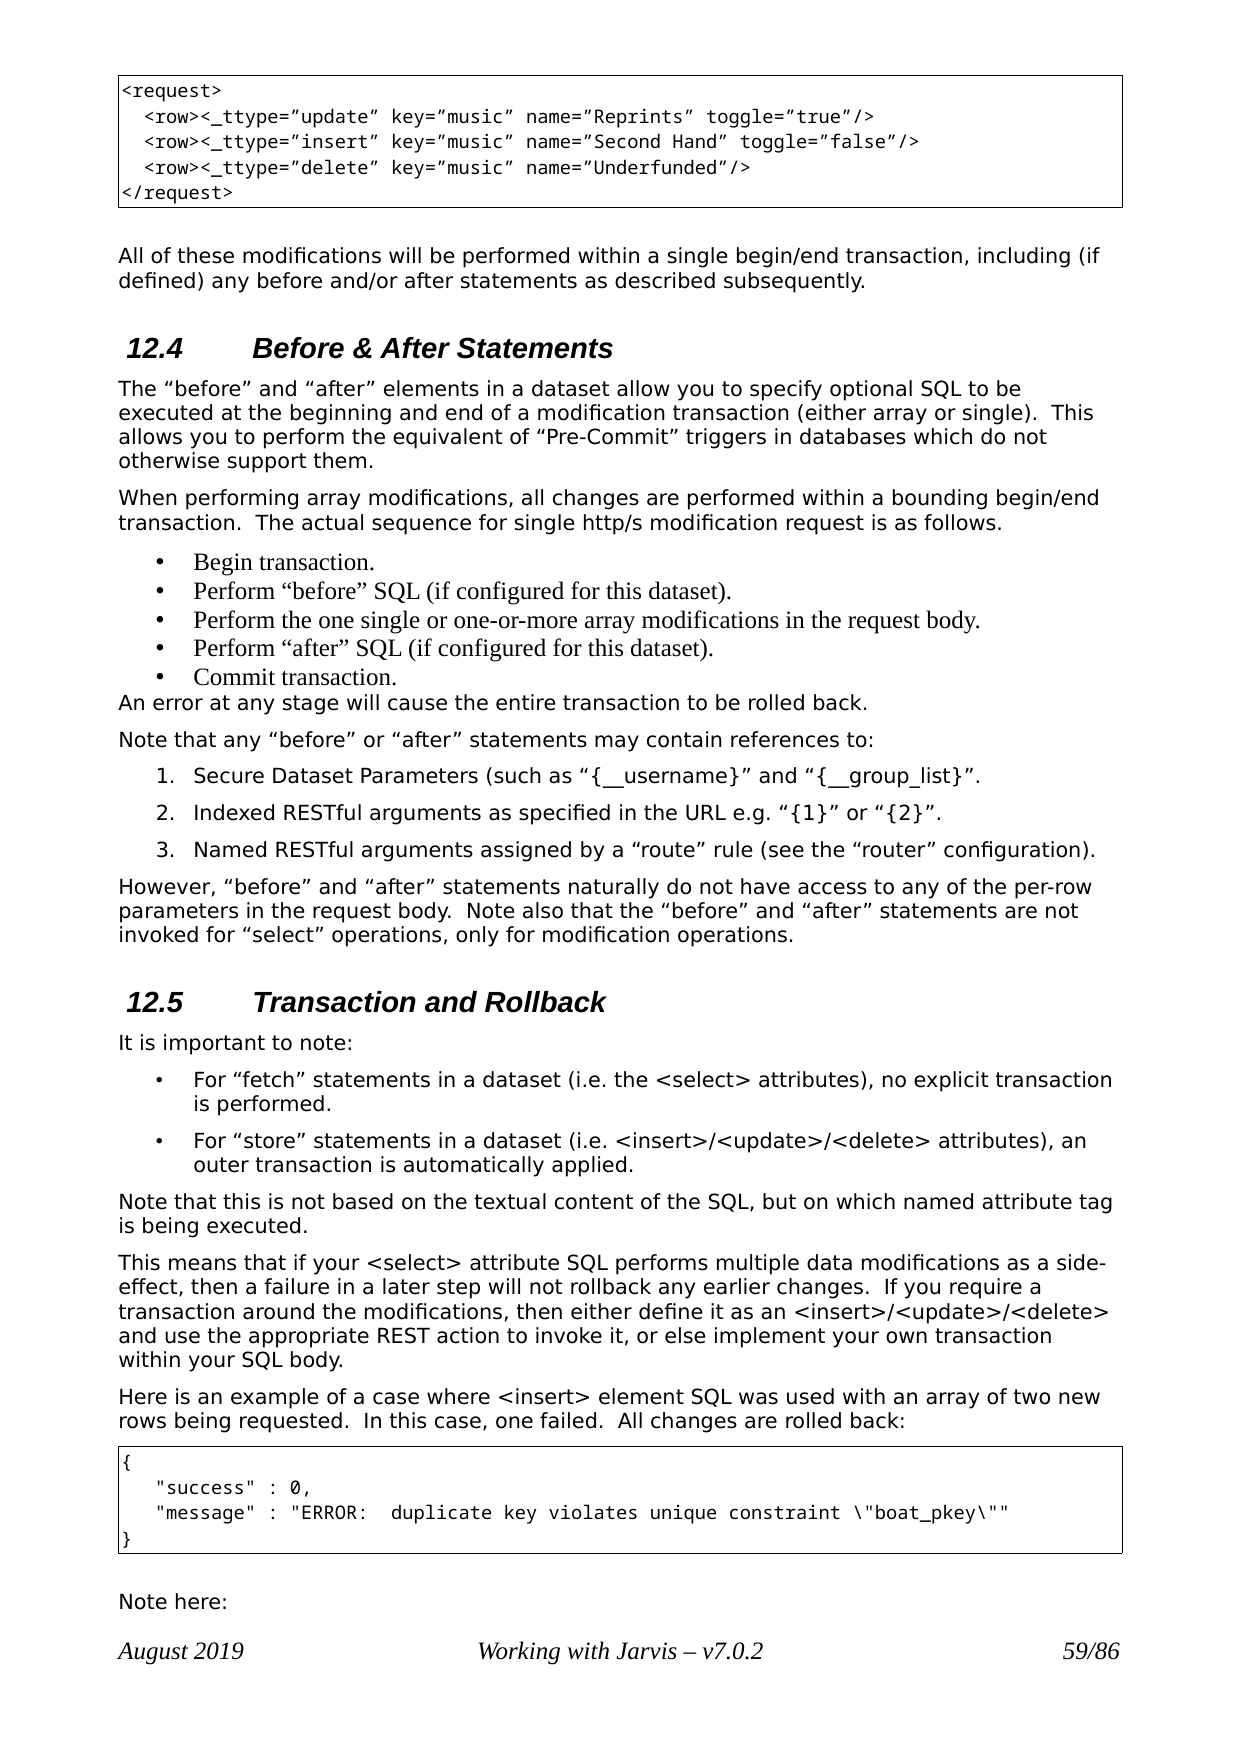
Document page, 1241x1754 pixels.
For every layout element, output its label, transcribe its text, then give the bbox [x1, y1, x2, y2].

list For “store” statements in a dataset (i.e. <insert>/<update>/<delete> attributes), an outer transaction is automatically applied. [156, 1129, 1122, 1178]
text An error at any stage will cause the entire transaction to be rolled back. [118, 691, 1122, 715]
text Note that any “before” or “after” statements may contain references to: [118, 728, 1122, 752]
text Here is an example of a case where <insert> element SQL was used with an array of two new rows being requested. In this case, one failed. All changes are rolled back: [118, 1385, 1122, 1433]
text { [119, 1447, 1122, 1472]
subtitle Before & After Statements [118, 331, 1122, 364]
text All of these modifications will be performed within a single begin/end transaction, including (if defined) any before and/or after statements as described subsequently. [118, 244, 1122, 293]
list Secure Dataset Parameters (such as “{__username}” and “{__group_list}”. [156, 764, 1122, 789]
list Perform “after” SQL (if configured for this dataset). [156, 633, 1122, 662]
list Perform “before” SQL (if configured for this dataset). [156, 576, 1122, 605]
text <row><_ttype=”update” key=”music” name=”Reprints” toggle=”true”/> [119, 101, 1122, 126]
text The “before” and “after” elements in a dataset allow you to specify optional SQL to be executed at the beginning and end of a modification transaction (either array or single). This allows you to perform the equivalent of “Pre-Commit” triggers in databases which do not otherwise support them. [118, 377, 1122, 474]
text When performing array modifications, all changes are performed within a bounding begin/end transaction. The actual sequence for single http/s modification request is as follows. [118, 486, 1122, 535]
text It is important to note: [118, 1031, 1122, 1056]
text } [119, 1523, 1122, 1553]
list Perform the one single or one-or-more array modifications in the request body. [156, 605, 1122, 633]
list Commit transaction. [156, 662, 1122, 691]
text <request> [119, 76, 1122, 101]
list Indexed RESTful arguments as specified in the URL e.g. “{1}” or “{2}”. [156, 801, 1122, 826]
text <row><_ttype=”insert” key=”music” name=”Second Hand” toggle=”false”/> [119, 126, 1122, 152]
text "message" : "ERROR: duplicate key violates unique constraint \"boat_pkey\"" [119, 1497, 1122, 1523]
text <row><_ttype=”delete” key=”music” name=”Underfunded”/> [119, 152, 1122, 177]
list Named RESTful arguments assigned by a “route” rule (see the “router” configuration). [156, 838, 1122, 862]
text </request> [119, 177, 1122, 207]
list Begin transaction. [156, 547, 1122, 576]
text This means that if your <select> attribute SQL performs multiple data modifications as a side-effect, then a failure in a later step will not rollback any earlier changes. If you require a transaction around the modifications, then either define it as an <insert>/<update>/<delete> and use the appropriate REST action to invoke it, or else implement your own transaction within your SQL body. [118, 1251, 1122, 1372]
text Note here: [118, 1590, 1122, 1614]
text However, “before” and “after” statements naturally do not have access to any of the per-row parameters in the request body. Note also that the “before” and “after” statements are not invoked for “select” operations, only for modification operations. [118, 875, 1122, 948]
text Note that this is not based on the textual content of the SQL, but on which named attribute tag is being executed. [118, 1190, 1122, 1239]
text "success" : 0, [119, 1472, 1122, 1497]
subtitle Transaction and Rollback [118, 985, 1122, 1019]
list For “fetch” statements in a dataset (i.e. the <select> attributes), no explicit transaction is performed. [156, 1068, 1122, 1117]
